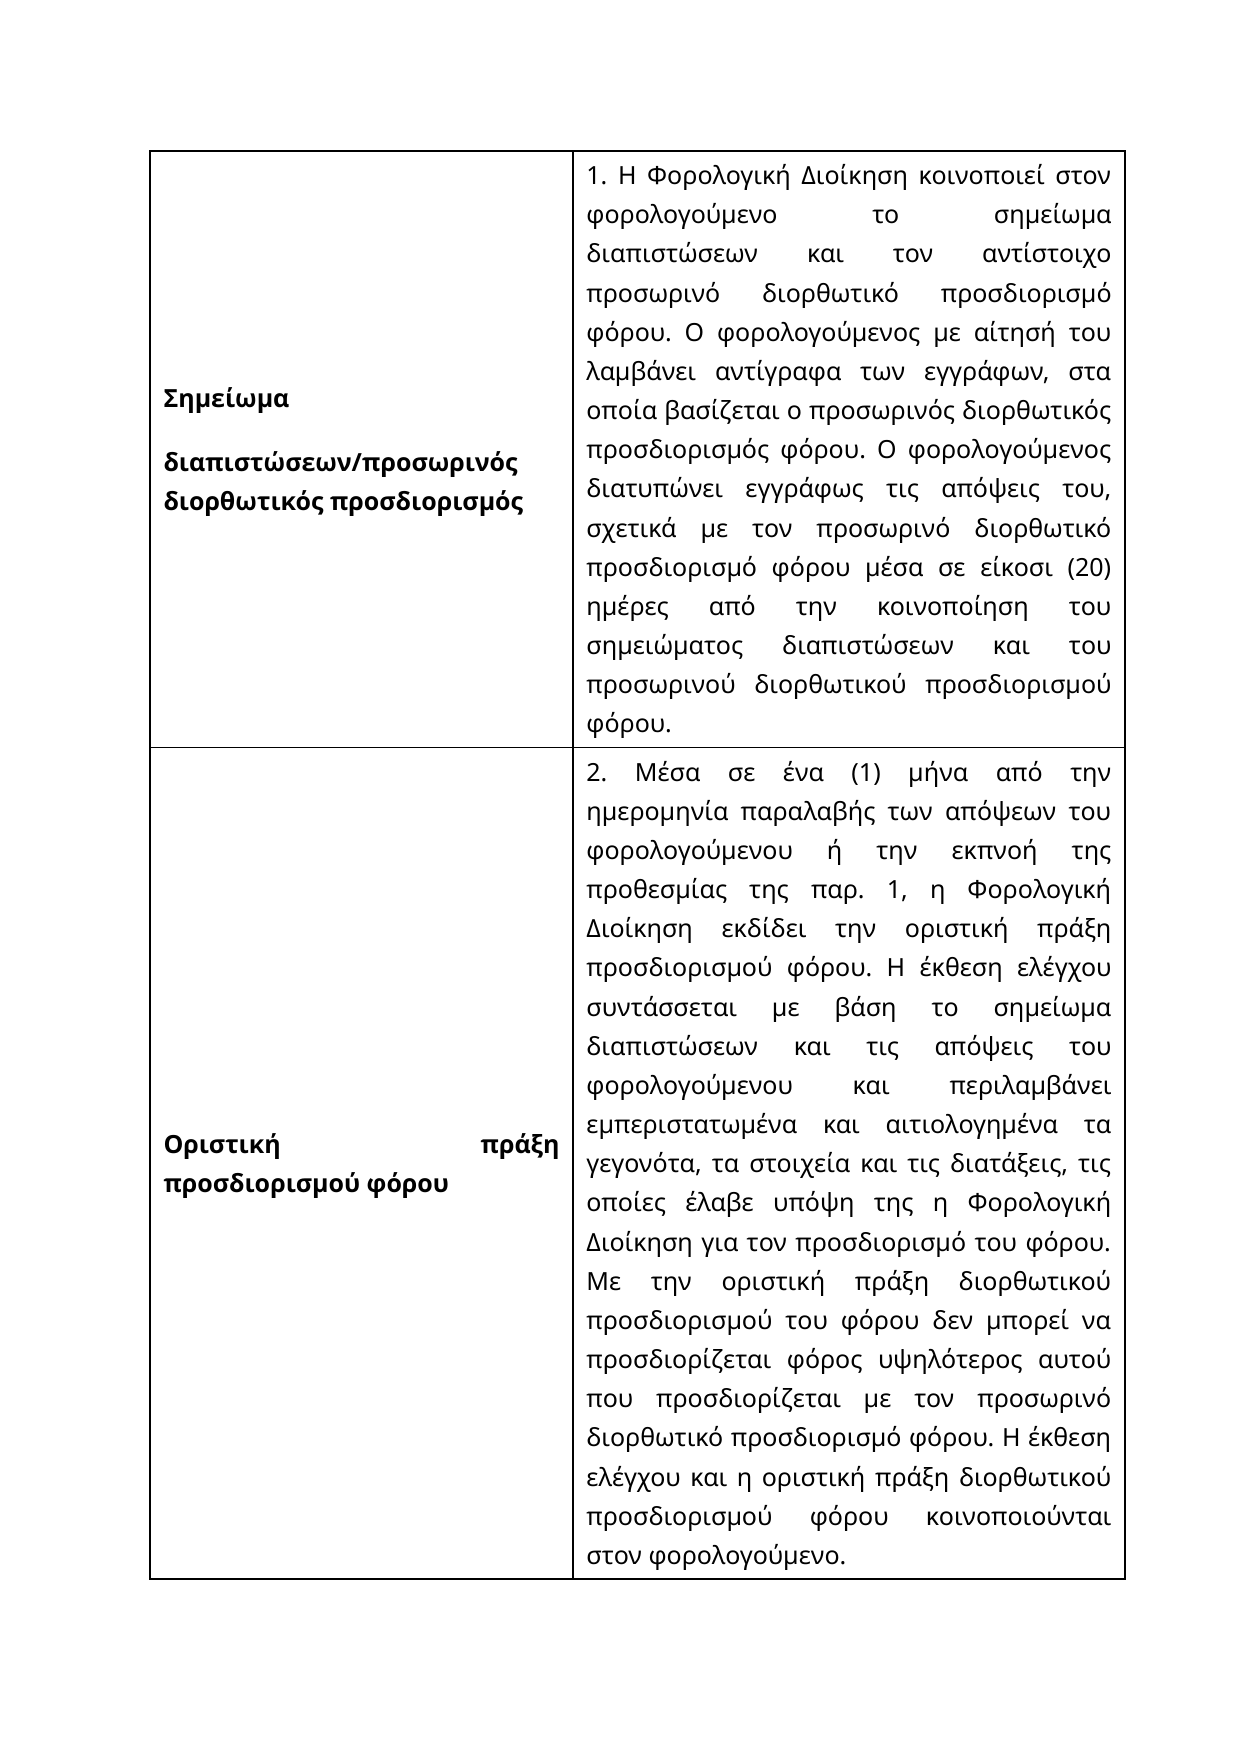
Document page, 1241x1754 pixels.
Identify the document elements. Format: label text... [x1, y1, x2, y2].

table_cell Σημείωμα διαπιστώσεων/προσωρινός διορθωτικός προσδιορισμός [151, 152, 572, 746]
table_cell Οριστική πράξη προσδιορισμού φόρου [151, 748, 572, 1578]
table_cell 1. Η Φορολογική Διοίκηση κοινοποιεί στον φορολογούμενο το σημείωμα διαπιστώσεων και τον αντίστοιχο προσωρινό διορθωτικό προσδιορισμό φόρου. Ο φορολογούμενος με αίτησή του λαμβάνει αντίγραφα των εγγράφων, στα οποία βασίζεται ο προσωρινός διορθωτικός προσδιορισμός φόρου. Ο φορολογούμενος διατυπώνει εγγράφως τις απόψεις του, σχετικά με τον προσωρινό διορθωτικό προσδιορισμό φόρου μέσα σε είκοσι (20) ημέρες από την κοινοποίηση του σημειώματος διαπιστώσεων και του προσωρινού διορθωτικού προσδιορισμού φόρου. [574, 152, 1124, 746]
table_cell 2. Μέσα σε ένα (1) μήνα από την ημερομηνία παραλαβής των απόψεων του φορολογούμενου ή την εκπνοή της προθεσμίας της παρ. 1, η Φορολογική Διοίκηση εκδίδει την οριστική πράξη προσδιορισμού φόρου. Η έκθεση ελέγχου συντάσσεται με βάση το σημείωμα διαπιστώσεων και τις απόψεις του φορολογούμενου και περιλαμβάνει εμπεριστατωμένα και αιτιολογημένα τα γεγονότα, τα στοιχεία και τις διατάξεις, τις οποίες έλαβε υπόψη της η Φορολογική Διοίκηση για τον προσδιορισμό του φόρου. Με την οριστική πράξη διορθωτικού προσδιορισμού του φόρου δεν μπορεί να προσδιορίζεται φόρος υψηλότερος αυτού που προσδιορίζεται με τον προσωρινό διορθωτικό προσδιορισμό φόρου. Η έκθεση ελέγχου και η οριστική πράξη διορθωτικού προσδιορισμού φόρου κοινοποιούνται στον φορολογούμενο. [574, 748, 1124, 1578]
